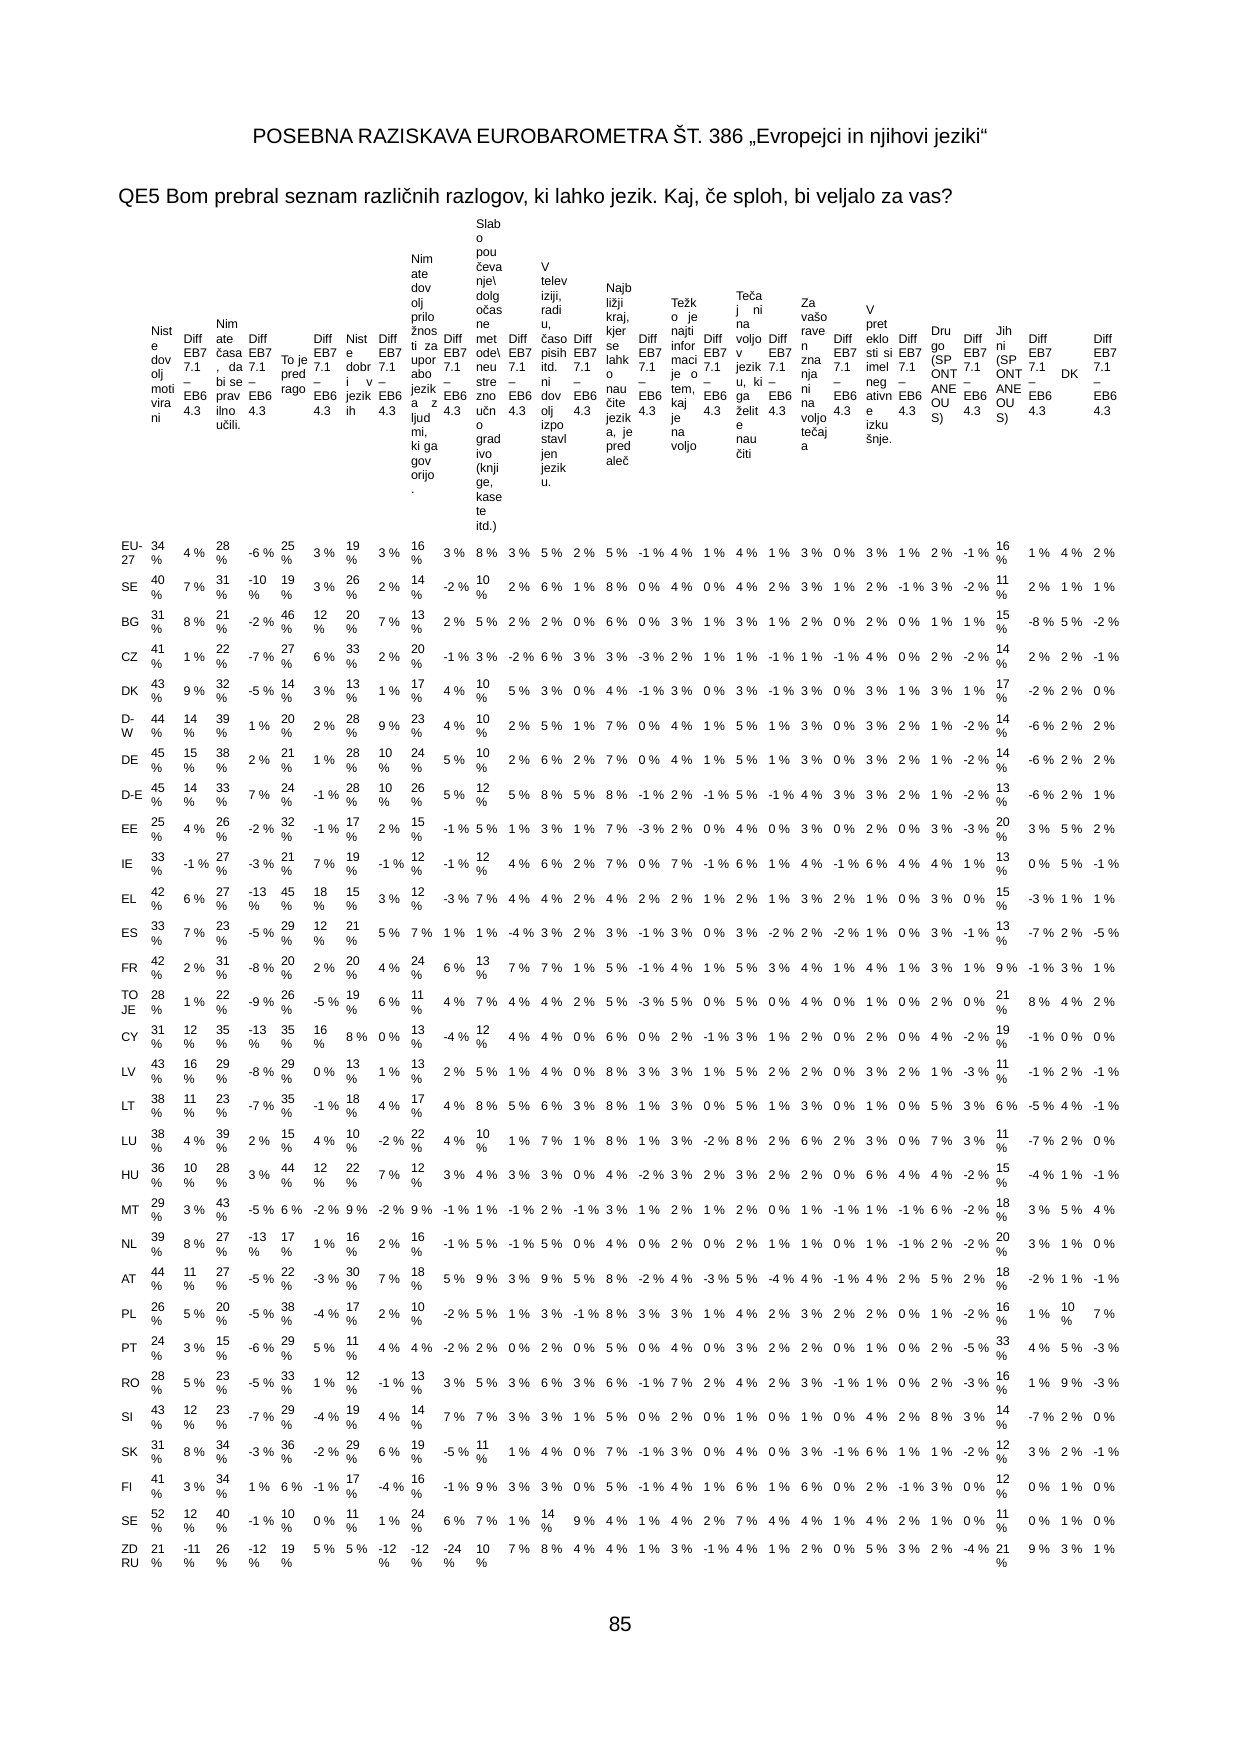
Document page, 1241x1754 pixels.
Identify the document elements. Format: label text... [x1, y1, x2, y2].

table_cell 4 % [798, 778, 830, 812]
table_cell —2 % [960, 1227, 993, 1262]
table_cell 10 % [473, 570, 505, 604]
table_cell 1 % [505, 1123, 538, 1158]
table_cell 3 % [668, 605, 700, 639]
table_cell 12 % [310, 605, 343, 639]
table_header Diff EB77.1 – EB64.3 [505, 213, 538, 535]
table_cell 21 % [213, 605, 245, 639]
table_cell 0 % [700, 1435, 733, 1469]
table_cell 5 % [603, 1331, 635, 1365]
table_cell 7 % [603, 1435, 635, 1469]
table_cell —5 % [245, 1193, 278, 1227]
table_cell 11 % [343, 1331, 375, 1365]
table_cell 5 % [505, 778, 538, 812]
table_cell 3 % [180, 1193, 213, 1227]
table_cell 0 % [700, 1227, 733, 1262]
table_cell 6 % [310, 639, 343, 674]
table_cell 35 % [278, 1020, 310, 1054]
table_cell 1 % [310, 1227, 343, 1262]
table_cell 3 % [473, 639, 505, 674]
table_cell 12 % [408, 881, 440, 916]
table_cell 19 % [278, 570, 310, 604]
table_cell 15 % [993, 605, 1025, 639]
table_cell 27 % [213, 1262, 245, 1296]
table_cell 5 % [733, 708, 765, 743]
table_cell 8 % [603, 1296, 635, 1331]
table_cell 6 % [863, 847, 895, 881]
table_cell 4 % [408, 1331, 440, 1365]
table_cell 0 % [830, 1538, 863, 1573]
table_cell 6 % [538, 847, 570, 881]
table_cell 9 % [180, 674, 213, 708]
table_cell 2 % [1058, 1435, 1090, 1469]
table_cell 35 % [213, 1020, 245, 1054]
table_cell —1 % [1025, 1020, 1058, 1054]
table_cell 3 % [798, 708, 830, 743]
table_cell 4 % [180, 1123, 213, 1158]
table_cell 1 % [635, 1089, 668, 1123]
table_cell 0 % [895, 881, 928, 916]
table_cell 2 % [830, 1123, 863, 1158]
table_cell D-W [118, 708, 148, 743]
table_cell 16 % [993, 535, 1025, 570]
table_cell 4 % [668, 950, 700, 985]
table_cell 12 % [408, 847, 440, 881]
table_cell 16 % [343, 1227, 375, 1262]
table_cell 2 % [798, 1331, 830, 1365]
table_cell 0 % [830, 1331, 863, 1365]
table_cell 16 % [993, 1365, 1025, 1400]
table_cell 44 % [148, 1262, 180, 1296]
table_cell 0 % [960, 1469, 993, 1504]
table_cell —5 % [960, 1331, 993, 1365]
table_cell 0 % [570, 605, 603, 639]
table_cell —1 % [440, 812, 473, 847]
table_header V preteklosti si imel negativne izkušnje. [863, 213, 895, 535]
table_cell 6 % [375, 1435, 408, 1469]
table_cell 3 % [733, 1331, 765, 1365]
table_cell 44 % [148, 708, 180, 743]
table_cell —1 % [505, 1227, 538, 1262]
table_cell 2 % [473, 1331, 505, 1365]
table_cell 4 % [505, 847, 538, 881]
table_cell 6 % [733, 847, 765, 881]
table_cell 21 % [278, 743, 310, 777]
table_cell 1 % [895, 674, 928, 708]
table_cell 6 % [538, 1089, 570, 1123]
table_cell 2 % [635, 881, 668, 916]
table_cell 2 % [245, 1123, 278, 1158]
table_cell 8 % [603, 1262, 635, 1296]
table_cell 5 % [180, 1296, 213, 1331]
table_cell 5 % [1058, 605, 1090, 639]
table_cell 4 % [668, 1262, 700, 1296]
table_cell 3 % [863, 535, 895, 570]
table_cell 4 % [733, 1538, 765, 1573]
table_cell 20 % [278, 708, 310, 743]
table_cell —2 % [375, 1123, 408, 1158]
table_cell 4 % [505, 881, 538, 916]
table_cell 2 % [668, 1020, 700, 1054]
table_cell 5 % [375, 916, 408, 950]
table_cell 1 % [895, 950, 928, 985]
table_header Nimate časa, da bi se pravilno učili. [213, 213, 245, 535]
table_cell 4 % [863, 1400, 895, 1434]
table_cell 12 % [310, 1158, 343, 1192]
table_cell 27 % [213, 1227, 245, 1262]
table_cell 4 % [505, 1020, 538, 1054]
table_cell 32 % [213, 674, 245, 708]
table_cell 2 % [668, 778, 700, 812]
table_cell 1 % [180, 985, 213, 1019]
table_cell 1 % [928, 1504, 960, 1538]
table_cell 26 % [213, 812, 245, 847]
table_cell EU-27 [118, 535, 148, 570]
table_cell —1 % [895, 570, 928, 604]
table_cell 3 % [668, 1296, 700, 1331]
table_cell 14 % [408, 1400, 440, 1434]
table_cell 1 % [928, 605, 960, 639]
table_cell 1 % [700, 639, 733, 674]
table_cell 29 % [213, 1054, 245, 1089]
table_cell 0 % [635, 743, 668, 777]
table_cell 2 % [863, 1296, 895, 1331]
table_cell 2 % [928, 639, 960, 674]
table_cell —4 % [310, 1296, 343, 1331]
table_cell 5 % [863, 1538, 895, 1573]
table_cell 14 % [180, 778, 213, 812]
table_cell 5 % [538, 535, 570, 570]
table_cell 10 % [343, 1123, 375, 1158]
table_cell 12 % [180, 1400, 213, 1434]
table_cell 34 % [213, 1469, 245, 1504]
table_cell 0 % [1090, 674, 1123, 708]
table_cell 2 % [570, 985, 603, 1019]
table_cell —4 % [765, 1262, 798, 1296]
table_cell —5 % [245, 1365, 278, 1400]
table_cell 6 % [798, 1123, 830, 1158]
table_cell 4 % [603, 1158, 635, 1192]
table_cell —1 % [895, 1193, 928, 1227]
table_cell 2 % [1058, 916, 1090, 950]
table_cell 28 % [343, 708, 375, 743]
table_cell 4 % [733, 812, 765, 847]
table_cell 1 % [863, 1193, 895, 1227]
table_cell 14 % [538, 1504, 570, 1538]
table_cell 0 % [895, 1296, 928, 1331]
table_cell 19 % [343, 1400, 375, 1434]
table_cell 4 % [538, 1020, 570, 1054]
table_cell 0 % [635, 570, 668, 604]
table_cell 0 % [895, 1123, 928, 1158]
table_cell 3 % [668, 1435, 700, 1469]
table_cell 17 % [343, 1469, 375, 1504]
table_cell 3 % [798, 535, 830, 570]
table_cell 7 % [310, 847, 343, 881]
table_cell 6 % [538, 743, 570, 777]
table_cell —2 % [505, 639, 538, 674]
table_cell 2 % [245, 743, 278, 777]
table_cell 2 % [570, 847, 603, 881]
table_cell —7 % [245, 1089, 278, 1123]
table_cell 33 % [148, 847, 180, 881]
table_cell 0 % [895, 1020, 928, 1054]
table_cell 17 % [408, 674, 440, 708]
table_cell 0 % [895, 916, 928, 950]
table_cell 13 % [993, 847, 1025, 881]
table_cell 5 % [603, 1400, 635, 1434]
table_cell 31 % [148, 605, 180, 639]
table_cell 0 % [765, 1193, 798, 1227]
table_cell 0 % [700, 1089, 733, 1123]
table_cell —1 % [635, 1435, 668, 1469]
table_cell 19 % [343, 535, 375, 570]
table_cell —1 % [1090, 1262, 1123, 1296]
table_cell 5 % [668, 985, 700, 1019]
table_cell 1 % [863, 1089, 895, 1123]
table_cell 29 % [278, 1331, 310, 1365]
table_cell —1 % [830, 1435, 863, 1469]
table_cell —1 % [895, 1469, 928, 1504]
table_cell 1 % [1025, 1296, 1058, 1331]
table_cell 7 % [603, 743, 635, 777]
table_cell 1 % [700, 881, 733, 916]
table_cell 17 % [278, 1227, 310, 1262]
table_cell —3 % [960, 812, 993, 847]
table_cell 27 % [213, 847, 245, 881]
table_cell 1 % [765, 847, 798, 881]
table_cell IE [118, 847, 148, 881]
table_cell 4 % [798, 985, 830, 1019]
table_cell 0 % [830, 1020, 863, 1054]
table_cell 1 % [765, 605, 798, 639]
table_cell —2 % [245, 605, 278, 639]
table_cell 4 % [603, 1227, 635, 1262]
table_cell —6 % [1025, 708, 1058, 743]
table_cell 1 % [700, 708, 733, 743]
table_cell 2 % [375, 812, 408, 847]
table_cell 1 % [505, 1435, 538, 1469]
table_cell 2 % [505, 605, 538, 639]
table_cell —2 % [830, 916, 863, 950]
table_cell 4 % [310, 1123, 343, 1158]
table_cell ZDRU [118, 1538, 148, 1573]
table_cell —1 % [830, 639, 863, 674]
table_cell 45 % [148, 778, 180, 812]
table_cell 0 % [310, 1504, 343, 1538]
table_cell 0 % [765, 1435, 798, 1469]
table_cell 4 % [668, 535, 700, 570]
table_cell 8 % [1025, 985, 1058, 1019]
table_header Nimate dovolj priložnosti za uporabo jezika z ljudmi, ki ga govorijo. [408, 213, 440, 535]
table_cell 0 % [895, 1089, 928, 1123]
table_cell 1 % [928, 778, 960, 812]
table_cell 1 % [700, 950, 733, 985]
table_cell 1 % [1090, 1538, 1123, 1573]
table_cell 7 % [668, 847, 700, 881]
table_cell 2 % [440, 1054, 473, 1089]
table_cell 2 % [1090, 743, 1123, 777]
table_cell 3 % [765, 950, 798, 985]
table_cell 0 % [960, 1504, 993, 1538]
table_cell 4 % [603, 1538, 635, 1573]
table_cell 3 % [668, 1158, 700, 1192]
table_cell 3 % [538, 674, 570, 708]
table_cell 3 % [960, 1400, 993, 1434]
table_cell 5 % [603, 985, 635, 1019]
table_cell —1 % [635, 950, 668, 985]
table_cell —7 % [245, 639, 278, 674]
table_cell 8 % [538, 1538, 570, 1573]
table_cell 4 % [798, 950, 830, 985]
table_cell 3 % [505, 1400, 538, 1434]
table_cell 5 % [180, 1365, 213, 1400]
table_cell 5 % [928, 1262, 960, 1296]
table_cell 2 % [798, 1054, 830, 1089]
table_cell 36 % [148, 1158, 180, 1192]
table_cell 0 % [1090, 1400, 1123, 1434]
table_cell 3 % [505, 1262, 538, 1296]
table_cell 0 % [700, 570, 733, 604]
table_cell 7 % [1090, 1296, 1123, 1331]
table_cell 1 % [635, 1538, 668, 1573]
table_cell 1 % [635, 1193, 668, 1227]
table_cell 5 % [473, 812, 505, 847]
table_cell —3 % [635, 639, 668, 674]
table_cell —1 % [375, 847, 408, 881]
table_cell —1 % [1025, 1054, 1058, 1089]
table_cell 5 % [1058, 847, 1090, 881]
table_cell 1 % [1025, 1365, 1058, 1400]
table_cell 4 % [570, 1538, 603, 1573]
table_cell 19 % [343, 847, 375, 881]
table_cell 1 % [375, 1054, 408, 1089]
table_cell —11 % [180, 1538, 213, 1573]
table_cell 2 % [798, 1158, 830, 1192]
table_cell —1 % [570, 1193, 603, 1227]
table_cell 43 % [148, 674, 180, 708]
table_cell 4 % [1090, 1193, 1123, 1227]
table_cell 0 % [1025, 1469, 1058, 1504]
table_cell 7 % [180, 916, 213, 950]
table_cell 0 % [700, 812, 733, 847]
table_cell 2 % [1090, 812, 1123, 847]
table_cell FR [118, 950, 148, 985]
table_cell 3 % [603, 1193, 635, 1227]
table_cell 1 % [863, 881, 895, 916]
table_cell 9 % [343, 1193, 375, 1227]
table_cell 4 % [668, 570, 700, 604]
table_cell 0 % [830, 1089, 863, 1123]
table_cell 43 % [148, 1054, 180, 1089]
table_cell 2 % [765, 1296, 798, 1331]
table_cell 2 % [895, 708, 928, 743]
table_cell 2 % [570, 881, 603, 916]
table_cell 13 % [408, 1365, 440, 1400]
table_cell 7 % [180, 570, 213, 604]
table_cell —4 % [375, 1469, 408, 1504]
table_cell —1 % [375, 1365, 408, 1400]
table_cell 13 % [473, 950, 505, 985]
table_cell 2 % [570, 743, 603, 777]
table_cell 52 % [148, 1504, 180, 1538]
table_cell 2 % [668, 1400, 700, 1434]
table_cell 7 % [668, 1365, 700, 1400]
table_cell 18 % [993, 1262, 1025, 1296]
table_cell 28 % [213, 1158, 245, 1192]
table_cell 7 % [603, 812, 635, 847]
table_cell 1 % [928, 743, 960, 777]
table_cell —1 % [635, 1469, 668, 1504]
table_cell 2 % [830, 881, 863, 916]
table_cell 3 % [733, 605, 765, 639]
table_cell 2 % [1090, 708, 1123, 743]
table_cell 2 % [1058, 1123, 1090, 1158]
table_cell 30 % [343, 1262, 375, 1296]
table_cell —8 % [245, 950, 278, 985]
table_cell 11 % [343, 1504, 375, 1538]
table_cell 8 % [603, 570, 635, 604]
table_cell 3 % [928, 950, 960, 985]
table_cell —7 % [245, 1400, 278, 1434]
table_cell 9 % [1058, 1365, 1090, 1400]
table_cell 1 % [375, 674, 408, 708]
table_cell 8 % [603, 1089, 635, 1123]
table_cell —1 % [1090, 639, 1123, 674]
table_cell —9 % [245, 985, 278, 1019]
table_cell 5 % [538, 708, 570, 743]
table_cell 6 % [538, 639, 570, 674]
table_cell —12 % [245, 1538, 278, 1573]
table_cell 3 % [928, 570, 960, 604]
table_cell 6 % [440, 950, 473, 985]
table_cell 1 % [765, 1020, 798, 1054]
table_cell 2 % [375, 639, 408, 674]
table_cell —2 % [960, 570, 993, 604]
table_cell 5 % [733, 985, 765, 1019]
table_cell 5 % [505, 1089, 538, 1123]
table_cell 3 % [798, 812, 830, 847]
table_cell 4 % [538, 985, 570, 1019]
table_cell 2 % [733, 1193, 765, 1227]
table_cell 6 % [603, 1020, 635, 1054]
table_cell 3 % [180, 1469, 213, 1504]
table_cell 3 % [863, 778, 895, 812]
table_cell 41 % [148, 1469, 180, 1504]
table_cell 5 % [473, 1296, 505, 1331]
table_cell 12 % [408, 1158, 440, 1192]
table_cell —2 % [1090, 605, 1123, 639]
table_cell 2 % [1058, 674, 1090, 708]
table_cell 4 % [375, 950, 408, 985]
table_cell 12 % [993, 1435, 1025, 1469]
table_cell 1 % [635, 1123, 668, 1158]
table_cell 2 % [538, 605, 570, 639]
table_cell —3 % [440, 881, 473, 916]
table_cell 15 % [213, 1331, 245, 1365]
table_cell 1 % [928, 1435, 960, 1469]
table_cell 39 % [213, 708, 245, 743]
table_cell —2 % [375, 1193, 408, 1227]
table_cell 2 % [375, 570, 408, 604]
table_cell 17 % [408, 1089, 440, 1123]
table_cell 0 % [505, 1331, 538, 1365]
table_cell 7 % [505, 1538, 538, 1573]
table_cell 0 % [570, 1331, 603, 1365]
table_cell 1 % [505, 1054, 538, 1089]
table_cell D-E [118, 778, 148, 812]
table_cell 7 % [603, 708, 635, 743]
table_cell 21 % [278, 847, 310, 881]
table_cell 3 % [960, 1123, 993, 1158]
table_cell 33 % [278, 1365, 310, 1400]
table_cell 1 % [830, 1504, 863, 1538]
table_cell 9 % [1025, 1538, 1058, 1573]
table_cell 0 % [635, 1400, 668, 1434]
table_cell 3 % [505, 535, 538, 570]
table_cell —1 % [960, 535, 993, 570]
table_cell 7 % [928, 1123, 960, 1158]
table_cell 7 % [538, 950, 570, 985]
table_cell 5 % [603, 535, 635, 570]
table_cell 5 % [505, 674, 538, 708]
table_cell 19 % [408, 1435, 440, 1469]
table_cell 3 % [668, 916, 700, 950]
table_cell —12 % [375, 1538, 408, 1573]
table_cell —1 % [310, 778, 343, 812]
table_cell 19 % [993, 1020, 1025, 1054]
table_cell 3 % [668, 1054, 700, 1089]
table_cell 2 % [765, 1365, 798, 1400]
table_cell —2 % [310, 1435, 343, 1469]
table_cell 1 % [505, 812, 538, 847]
table_cell 8 % [473, 1089, 505, 1123]
table_cell 8 % [538, 778, 570, 812]
table_header Diff EB77.1 – EB64.3 [700, 213, 733, 535]
table_cell 18 % [343, 1089, 375, 1123]
table_cell 9 % [408, 1193, 440, 1227]
table_cell 7 % [538, 1123, 570, 1158]
table_cell 12 % [473, 847, 505, 881]
table_cell 3 % [538, 812, 570, 847]
table_cell 0 % [830, 708, 863, 743]
table_cell 4 % [733, 1435, 765, 1469]
table_cell 4 % [733, 1365, 765, 1400]
table_cell 3 % [538, 1296, 570, 1331]
table_cell 3 % [798, 743, 830, 777]
table_cell 1 % [700, 605, 733, 639]
table_cell 0 % [570, 1158, 603, 1192]
table_cell 3 % [798, 1435, 830, 1469]
table_cell 1 % [830, 570, 863, 604]
table_cell 3 % [1025, 812, 1058, 847]
table_cell 1 % [570, 708, 603, 743]
table_cell EE [118, 812, 148, 847]
table_cell —3 % [1090, 1331, 1123, 1365]
table_cell 42 % [148, 881, 180, 916]
table_cell 2 % [960, 1262, 993, 1296]
table_cell 1 % [245, 708, 278, 743]
table_cell —5 % [310, 985, 343, 1019]
table_cell 26 % [343, 570, 375, 604]
table_cell 0 % [635, 605, 668, 639]
table_cell 1 % [700, 743, 733, 777]
table_cell 0 % [570, 674, 603, 708]
table_cell 14 % [993, 743, 1025, 777]
table_cell 5 % [603, 950, 635, 985]
table_cell 1 % [473, 1193, 505, 1227]
table_cell 6 % [603, 1365, 635, 1400]
table_cell —3 % [700, 1262, 733, 1296]
table_cell 5 % [733, 778, 765, 812]
table_cell —4 % [1025, 1158, 1058, 1192]
table_cell 0 % [1090, 1504, 1123, 1538]
table_cell 38 % [278, 1296, 310, 1331]
table_cell 0 % [1025, 847, 1058, 881]
table_cell 15 % [993, 881, 1025, 916]
table_cell —8 % [245, 1054, 278, 1089]
table_cell CY [118, 1020, 148, 1054]
table_cell 45 % [278, 881, 310, 916]
table_cell 6 % [538, 1365, 570, 1400]
table_cell 22 % [278, 1262, 310, 1296]
table_cell 3 % [863, 1123, 895, 1158]
table_cell 2 % [733, 881, 765, 916]
table_header Niste dovolj motivirani [148, 213, 180, 535]
table_cell 3 % [863, 743, 895, 777]
table_cell 0 % [765, 812, 798, 847]
table_cell 28 % [148, 985, 180, 1019]
table_cell 1 % [570, 1400, 603, 1434]
table_cell —2 % [635, 1262, 668, 1296]
table_cell 38 % [148, 1123, 180, 1158]
table_cell 8 % [180, 1435, 213, 1469]
table_cell 1 % [895, 1435, 928, 1469]
table_cell 3 % [603, 916, 635, 950]
table_cell —8 % [1025, 605, 1058, 639]
table_cell —3 % [960, 1054, 993, 1089]
table_cell 2 % [733, 1227, 765, 1262]
table_header Težko je najti informacije o tem, kaj je na voljo [668, 213, 700, 535]
table_cell —3 % [635, 985, 668, 1019]
table_cell 2 % [765, 1158, 798, 1192]
table_cell MT [118, 1193, 148, 1227]
table_cell 10 % [278, 1504, 310, 1538]
table_cell 4 % [375, 1400, 408, 1434]
table_cell 5 % [1058, 1331, 1090, 1365]
table_cell 3 % [668, 674, 700, 708]
table_cell —6 % [245, 1331, 278, 1365]
table_cell 6 % [863, 1435, 895, 1469]
table_cell 28 % [148, 1365, 180, 1400]
table_cell 10 % [375, 743, 408, 777]
table_header V televiziji, radiu, časopisih itd. ni dovolj izpostavljen jeziku. [538, 213, 570, 535]
table_cell 2 % [505, 743, 538, 777]
table_cell 8 % [343, 1020, 375, 1054]
table_cell 2 % [895, 778, 928, 812]
table_cell 6 % [278, 1469, 310, 1504]
table_cell 3 % [1025, 1227, 1058, 1262]
table_cell 3 % [733, 1020, 765, 1054]
table_cell 1 % [1090, 570, 1123, 604]
table_cell 2 % [928, 535, 960, 570]
table_cell 0 % [1058, 1020, 1090, 1054]
table_cell 5 % [440, 1262, 473, 1296]
table_header Diff EB77.1 – EB64.3 [830, 213, 863, 535]
table_cell —2 % [440, 570, 473, 604]
table_cell 1 % [180, 639, 213, 674]
table_cell —2 % [960, 778, 993, 812]
table_header Diff EB77.1 – EB64.3 [180, 213, 213, 535]
table_cell 4 % [798, 1262, 830, 1296]
table_cell 10 % [180, 1158, 213, 1192]
table_cell 4 % [538, 881, 570, 916]
table_cell —1 % [700, 1538, 733, 1573]
table_cell 1 % [733, 639, 765, 674]
table_cell 0 % [570, 1054, 603, 1089]
table_cell BG [118, 605, 148, 639]
table_cell 0 % [1090, 1020, 1123, 1054]
table_cell 26 % [213, 1538, 245, 1573]
table_cell PT [118, 1331, 148, 1365]
table_cell 2 % [375, 1227, 408, 1262]
table_cell 3 % [440, 1158, 473, 1192]
table_cell 13 % [408, 1054, 440, 1089]
table_cell 10 % [1058, 1296, 1090, 1331]
table_cell 14 % [278, 674, 310, 708]
table_cell 5 % [570, 778, 603, 812]
table_cell 1 % [505, 1296, 538, 1331]
table_cell 24 % [148, 1331, 180, 1365]
table_cell 1 % [505, 1504, 538, 1538]
table_cell 2 % [1090, 535, 1123, 570]
table_cell 4 % [765, 1504, 798, 1538]
table_cell 3 % [960, 1089, 993, 1123]
table_cell 6 % [375, 985, 408, 1019]
table_cell 2 % [1058, 1400, 1090, 1434]
table_cell 5 % [473, 1227, 505, 1262]
table_cell 2 % [798, 1020, 830, 1054]
table_cell 17 % [343, 812, 375, 847]
table_cell 16 % [408, 1227, 440, 1262]
table_cell 15 % [278, 1123, 310, 1158]
table_cell 4 % [928, 1158, 960, 1192]
table_cell 7 % [375, 1158, 408, 1192]
table_cell 3 % [538, 1400, 570, 1434]
table_header Diff EB77.1 – EB64.3 [570, 213, 603, 535]
table_cell 3 % [733, 916, 765, 950]
table_cell —1 % [765, 674, 798, 708]
table_cell —1 % [830, 1262, 863, 1296]
table_cell 2 % [375, 1296, 408, 1331]
table_cell 2 % [895, 1504, 928, 1538]
table_cell 5 % [733, 743, 765, 777]
table_cell 1 % [928, 708, 960, 743]
table_cell —1 % [440, 1469, 473, 1504]
table_cell 3 % [733, 674, 765, 708]
table_cell 25 % [278, 535, 310, 570]
table_cell 2 % [1058, 708, 1090, 743]
table_cell 1 % [863, 916, 895, 950]
table_cell —5 % [1025, 1089, 1058, 1123]
table_cell —2 % [960, 1435, 993, 1469]
table_header Diff EB77.1 – EB64.3 [1090, 213, 1123, 535]
table_cell 1 % [570, 1123, 603, 1158]
table_cell —10 % [245, 570, 278, 604]
table_cell 2 % [1058, 743, 1090, 777]
table_cell 1 % [863, 1227, 895, 1262]
table_cell 4 % [1058, 1089, 1090, 1123]
table_cell 3 % [928, 812, 960, 847]
table_cell —1 % [1090, 1435, 1123, 1469]
table_cell 0 % [635, 847, 668, 881]
table_header Diff EB77.1 – EB64.3 [440, 213, 473, 535]
table_cell 31 % [213, 570, 245, 604]
table_cell 4 % [668, 743, 700, 777]
table_cell 2 % [668, 639, 700, 674]
table_header Diff EB77.1 – EB64.3 [765, 213, 798, 535]
table_cell 1 % [1058, 1504, 1090, 1538]
table_cell 29 % [148, 1193, 180, 1227]
table_cell —1 % [440, 847, 473, 881]
table_cell 3 % [310, 570, 343, 604]
table_cell —5 % [245, 674, 278, 708]
table_cell 5 % [473, 605, 505, 639]
table_cell 4 % [928, 847, 960, 881]
table_cell 7 % [505, 950, 538, 985]
table_cell 2 % [895, 1400, 928, 1434]
table_cell 1 % [1058, 1158, 1090, 1192]
table_cell 39 % [148, 1227, 180, 1262]
table_cell 4 % [668, 1504, 700, 1538]
table_cell 13 % [408, 1020, 440, 1054]
table_cell 4 % [895, 847, 928, 881]
table_cell 20 % [408, 639, 440, 674]
table_cell 17 % [343, 1296, 375, 1331]
table_cell 0 % [830, 535, 863, 570]
table_cell —1 % [765, 778, 798, 812]
table_cell 3 % [863, 674, 895, 708]
table_cell —4 % [310, 1400, 343, 1434]
table_cell 3 % [895, 1538, 928, 1573]
table_cell 0 % [830, 743, 863, 777]
table_cell 43 % [148, 1400, 180, 1434]
table_cell 9 % [570, 1504, 603, 1538]
table_cell —1 % [635, 778, 668, 812]
table_cell 2 % [895, 743, 928, 777]
table_cell 13 % [408, 605, 440, 639]
table_cell —6 % [245, 535, 278, 570]
table_cell 1 % [570, 812, 603, 847]
table_header To je predrago [278, 213, 310, 535]
table_cell 1 % [700, 1193, 733, 1227]
table_cell 5 % [310, 1538, 343, 1573]
table_cell 16 % [408, 535, 440, 570]
table_cell 39 % [213, 1123, 245, 1158]
table_header Diff EB77.1 – EB64.3 [895, 213, 928, 535]
table_cell 0 % [570, 1020, 603, 1054]
text QE5 Bom prebral seznam različnih razlogov, ki lahko jezik. Kaj, če sploh, bi veljalo za vas? [118, 183, 1122, 207]
table_cell 1 % [830, 950, 863, 985]
table_cell —1 % [960, 916, 993, 950]
table_cell 13 % [343, 674, 375, 708]
table_cell 3 % [668, 1538, 700, 1573]
table_cell 0 % [960, 881, 993, 916]
table_cell 3 % [733, 1158, 765, 1192]
table_cell 0 % [375, 1020, 408, 1054]
table_cell 20 % [213, 1296, 245, 1331]
table_cell 2 % [863, 605, 895, 639]
table_cell 1 % [863, 1331, 895, 1365]
table_cell 24 % [408, 950, 440, 985]
table_cell 43 % [213, 1193, 245, 1227]
table_cell —1 % [830, 1193, 863, 1227]
table_cell —1 % [1090, 1158, 1123, 1192]
table_cell 34 % [213, 1435, 245, 1469]
table_cell —1 % [635, 674, 668, 708]
table_cell —5 % [440, 1435, 473, 1469]
table_cell 1 % [798, 1193, 830, 1227]
table_cell 4 % [1058, 535, 1090, 570]
table_cell —1 % [440, 1193, 473, 1227]
table_cell 0 % [635, 1227, 668, 1262]
table_cell 0 % [570, 1435, 603, 1469]
table_cell —1 % [440, 1227, 473, 1262]
table_cell 14 % [993, 639, 1025, 674]
table_cell 4 % [375, 1331, 408, 1365]
table_cell 1 % [440, 916, 473, 950]
table_cell 1 % [700, 535, 733, 570]
table_cell —3 % [960, 1365, 993, 1400]
table_cell 3 % [1058, 1538, 1090, 1573]
table_header Niste dobri v jezikih [343, 213, 375, 535]
table_cell 6 % [863, 1158, 895, 1192]
table_cell 4 % [668, 708, 700, 743]
table_cell —2 % [960, 1020, 993, 1054]
table_cell 3 % [310, 535, 343, 570]
table_cell 12 % [473, 1020, 505, 1054]
table_cell 0 % [635, 1020, 668, 1054]
table_cell 1 % [570, 570, 603, 604]
table_cell 0 % [635, 1331, 668, 1365]
table_cell 1 % [765, 1227, 798, 1262]
table_cell 1 % [960, 847, 993, 881]
table_cell 34 % [148, 535, 180, 570]
table_cell 2 % [1058, 639, 1090, 674]
table_cell —2 % [960, 1296, 993, 1331]
table_cell 6 % [798, 1469, 830, 1504]
table_cell 3 % [635, 1054, 668, 1089]
table_cell 26 % [148, 1296, 180, 1331]
table_header [118, 213, 148, 535]
table_cell —4 % [960, 1538, 993, 1573]
table_cell 1 % [1090, 881, 1123, 916]
table_cell 38 % [148, 1089, 180, 1123]
table_cell 5 % [928, 1089, 960, 1123]
table_cell 21 % [148, 1538, 180, 1573]
table_cell 14 % [993, 1400, 1025, 1434]
table_cell 1 % [700, 1054, 733, 1089]
table_cell 3 % [245, 1158, 278, 1192]
table_cell 29 % [278, 916, 310, 950]
table_cell 1 % [375, 1504, 408, 1538]
table_cell 1 % [1058, 1469, 1090, 1504]
table_cell 3 % [570, 1365, 603, 1400]
table_cell —2 % [440, 1331, 473, 1365]
table_cell 4 % [668, 1331, 700, 1365]
table_cell 44 % [278, 1158, 310, 1192]
table_cell 20 % [993, 1227, 1025, 1262]
table_cell 12 % [473, 778, 505, 812]
table_cell 2 % [765, 1123, 798, 1158]
table_cell 0 % [895, 639, 928, 674]
table_cell 4 % [1025, 1331, 1058, 1365]
table_cell 5 % [733, 1089, 765, 1123]
table_cell 5 % [473, 1054, 505, 1089]
table_cell 2 % [928, 985, 960, 1019]
table_cell 3 % [1025, 1435, 1058, 1469]
table_cell —1 % [1090, 1054, 1123, 1089]
table_cell 2 % [310, 950, 343, 985]
table_cell —1 % [310, 1089, 343, 1123]
table_cell —2 % [960, 639, 993, 674]
table_cell —1 % [895, 1227, 928, 1262]
table_cell 0 % [1090, 1469, 1123, 1504]
table_cell 18 % [993, 1193, 1025, 1227]
table_cell —1 % [245, 1504, 278, 1538]
table_cell 6 % [440, 1504, 473, 1538]
table_cell 10 % [408, 1296, 440, 1331]
table_cell —13 % [245, 881, 278, 916]
table_cell —1 % [700, 847, 733, 881]
table_cell —5 % [1090, 916, 1123, 950]
table_cell 20 % [993, 812, 1025, 847]
table_cell 8 % [733, 1123, 765, 1158]
table_cell FI [118, 1469, 148, 1504]
table_cell 13 % [993, 778, 1025, 812]
table_cell 8 % [180, 1227, 213, 1262]
table_cell 4 % [798, 847, 830, 881]
table_cell 1 % [700, 1469, 733, 1504]
table_cell 33 % [343, 639, 375, 674]
table_cell 5 % [310, 1331, 343, 1365]
table_cell —1 % [635, 916, 668, 950]
table_cell SE [118, 570, 148, 604]
table_cell 4 % [733, 570, 765, 604]
table_cell 0 % [700, 1331, 733, 1365]
table_header Za vašo raven znanja ni na voljo tečaja [798, 213, 830, 535]
table_cell 2 % [1025, 570, 1058, 604]
table_cell 2 % [1058, 1054, 1090, 1089]
table_cell 1 % [765, 535, 798, 570]
table_cell 3 % [505, 1365, 538, 1400]
table_cell 4 % [863, 639, 895, 674]
table_cell 16 % [180, 1054, 213, 1089]
table_cell —24 % [440, 1538, 473, 1573]
table_cell 6 % [928, 1193, 960, 1227]
table_cell 2 % [928, 1538, 960, 1573]
table_cell 1 % [928, 1054, 960, 1089]
table_cell 2 % [830, 1296, 863, 1331]
table_cell 7 % [375, 1262, 408, 1296]
table_cell 2 % [310, 708, 343, 743]
table_cell 4 % [928, 1020, 960, 1054]
table_cell 0 % [830, 1158, 863, 1192]
table_cell —2 % [960, 1158, 993, 1192]
table_cell —2 % [1025, 674, 1058, 708]
table_cell 2 % [1025, 639, 1058, 674]
table_cell 0 % [895, 605, 928, 639]
table_cell 3 % [603, 639, 635, 674]
table_cell 11 % [993, 1054, 1025, 1089]
table_cell 7 % [473, 1504, 505, 1538]
table_cell —2 % [635, 1158, 668, 1192]
table_cell 0 % [830, 605, 863, 639]
table_cell 45 % [148, 743, 180, 777]
table_cell 3 % [440, 1365, 473, 1400]
table_cell 24 % [408, 1504, 440, 1538]
table_cell 5 % [603, 1469, 635, 1504]
table_cell 2 % [895, 1262, 928, 1296]
table_cell 0 % [1090, 1227, 1123, 1262]
table_cell 29 % [278, 1400, 310, 1434]
table_cell 5 % [570, 1262, 603, 1296]
table_cell 21 % [993, 1538, 1025, 1573]
table_cell 3 % [570, 1089, 603, 1123]
table_cell 7 % [603, 847, 635, 881]
table_cell 33 % [213, 778, 245, 812]
table_cell 1 % [765, 1538, 798, 1573]
table_cell 16 % [408, 1469, 440, 1504]
table_cell —1 % [700, 1020, 733, 1054]
table_cell 1 % [765, 708, 798, 743]
table_cell 1 % [1090, 778, 1123, 812]
table_cell 9 % [993, 950, 1025, 985]
table_cell 4 % [733, 1296, 765, 1331]
table_cell 1 % [1058, 881, 1090, 916]
table_cell 27 % [213, 881, 245, 916]
table_cell SK [118, 1435, 148, 1469]
table_cell 1 % [635, 1504, 668, 1538]
table_cell 1 % [1025, 535, 1058, 570]
table_cell 0 % [700, 916, 733, 950]
table_cell 2 % [668, 812, 700, 847]
table_cell —2 % [765, 916, 798, 950]
table_cell 0 % [895, 1365, 928, 1400]
table_cell 10 % [473, 1538, 505, 1573]
table_cell 3 % [928, 916, 960, 950]
table_cell 23 % [213, 1089, 245, 1123]
table_cell 0 % [830, 1400, 863, 1434]
table_cell 3 % [538, 1158, 570, 1192]
table_cell 1 % [733, 1400, 765, 1434]
table_cell 22 % [213, 639, 245, 674]
table_cell SI [118, 1400, 148, 1434]
table_cell 29 % [278, 1054, 310, 1089]
table_cell TO JE [118, 985, 148, 1019]
table_cell 1 % [765, 1469, 798, 1504]
table_cell 3 % [570, 639, 603, 674]
table_header DK [1058, 213, 1090, 535]
table_cell 2 % [863, 812, 895, 847]
table_cell 35 % [278, 1089, 310, 1123]
table_cell 24 % [408, 743, 440, 777]
table_header Diff EB77.1 – EB64.3 [1025, 213, 1058, 535]
table_cell —7 % [1025, 1123, 1058, 1158]
table_cell 3 % [375, 535, 408, 570]
table_cell 4 % [473, 1158, 505, 1192]
table_cell —7 % [1025, 1400, 1058, 1434]
table_cell 11 % [993, 1504, 1025, 1538]
table_cell 0 % [895, 1331, 928, 1365]
table_cell 6 % [538, 570, 570, 604]
table_cell —2 % [960, 708, 993, 743]
table_cell 2 % [928, 1227, 960, 1262]
table_cell 40 % [148, 570, 180, 604]
table_cell 29 % [343, 1435, 375, 1469]
table_cell 2 % [765, 1054, 798, 1089]
table_cell 1 % [863, 985, 895, 1019]
table_cell 6 % [278, 1193, 310, 1227]
table_cell 27 % [278, 639, 310, 674]
table_cell 9 % [375, 708, 408, 743]
table_cell 1 % [798, 1227, 830, 1262]
table_cell 3 % [798, 1365, 830, 1400]
table_cell —1 % [830, 847, 863, 881]
table_cell 7 % [440, 1400, 473, 1434]
table_cell 2 % [505, 570, 538, 604]
table_header Diff EB77.1 – EB64.3 [245, 213, 278, 535]
table_cell 3 % [798, 570, 830, 604]
table_cell 14 % [180, 708, 213, 743]
table_cell 13 % [993, 916, 1025, 950]
table_cell 0 % [830, 674, 863, 708]
table_cell 2 % [765, 1331, 798, 1365]
table_cell 2 % [895, 1054, 928, 1089]
table_cell 0 % [765, 985, 798, 1019]
table_cell —2 % [440, 1296, 473, 1331]
table_cell 12 % [180, 1020, 213, 1054]
table_cell 20 % [343, 950, 375, 985]
table_cell 41 % [148, 639, 180, 674]
table_cell 0 % [1025, 1504, 1058, 1538]
table_cell 2 % [538, 1331, 570, 1365]
table_cell 0 % [570, 1469, 603, 1504]
table_cell 0 % [830, 1227, 863, 1262]
table_cell 1 % [310, 743, 343, 777]
table_header Diff EB77.1 – EB64.3 [960, 213, 993, 535]
table_cell 0 % [700, 1400, 733, 1434]
table_cell 19 % [278, 1538, 310, 1573]
table_cell 6 % [993, 1089, 1025, 1123]
table_cell 2 % [700, 1365, 733, 1400]
table_cell 1 % [960, 605, 993, 639]
table_cell 8 % [473, 535, 505, 570]
table_cell 9 % [538, 1262, 570, 1296]
table_cell 20 % [343, 605, 375, 639]
table_cell 2 % [863, 570, 895, 604]
table_cell —5 % [245, 916, 278, 950]
table_cell 4 % [603, 674, 635, 708]
table_cell 28 % [213, 535, 245, 570]
table_cell —1 % [635, 535, 668, 570]
table_cell 15 % [343, 881, 375, 916]
table_cell 1 % [895, 535, 928, 570]
table_cell 1 % [765, 881, 798, 916]
table_cell 7 % [245, 778, 278, 812]
table_cell —3 % [245, 1435, 278, 1469]
table_cell 3 % [538, 916, 570, 950]
table_cell 13 % [343, 1054, 375, 1089]
table_cell 18 % [310, 881, 343, 916]
table_cell 4 % [863, 1504, 895, 1538]
table_cell 8 % [603, 1123, 635, 1158]
table_cell 4 % [668, 1469, 700, 1504]
table_cell 17 % [993, 674, 1025, 708]
table_cell 12 % [993, 1469, 1025, 1504]
table_cell —4 % [440, 1020, 473, 1054]
table_cell —1 % [505, 1193, 538, 1227]
table_cell 0 % [635, 708, 668, 743]
table_cell 10 % [473, 674, 505, 708]
table_header Slabo poučevanje\ dolgočasne metode\ neustrezno učno gradivo (knjige, kasete itd.) [473, 213, 505, 535]
table_cell 1 % [960, 950, 993, 985]
table_cell —3 % [245, 847, 278, 881]
table_cell 2 % [538, 1193, 570, 1227]
table_cell 1 % [245, 1469, 278, 1504]
table_cell 5 % [1058, 1193, 1090, 1227]
table_cell 23 % [213, 1365, 245, 1400]
table_cell —1 % [765, 639, 798, 674]
table_cell 11 % [408, 985, 440, 1019]
table_cell 1 % [863, 1365, 895, 1400]
table_cell 31 % [213, 950, 245, 985]
table_cell 5 % [1058, 812, 1090, 847]
table_cell 3 % [798, 881, 830, 916]
table_cell ES [118, 916, 148, 950]
table_cell 31 % [148, 1435, 180, 1469]
table_cell 3 % [180, 1331, 213, 1365]
table_cell 33 % [148, 916, 180, 950]
table_cell 5 % [440, 743, 473, 777]
table_cell —6 % [1025, 743, 1058, 777]
table_cell 2 % [1058, 778, 1090, 812]
table_cell 6 % [180, 881, 213, 916]
table_cell —1 % [440, 639, 473, 674]
table_cell 1 % [1058, 570, 1090, 604]
table_cell 0 % [700, 985, 733, 1019]
table_cell 26 % [408, 778, 440, 812]
table_cell 1 % [1058, 1227, 1090, 1262]
table_cell 25 % [148, 812, 180, 847]
table_cell 42 % [148, 950, 180, 985]
table_cell —1 % [830, 1365, 863, 1400]
table_cell 3 % [1025, 1193, 1058, 1227]
table_cell —1 % [570, 1296, 603, 1331]
table_cell 0 % [765, 1400, 798, 1434]
table_cell 2 % [668, 881, 700, 916]
table_cell 5 % [733, 1262, 765, 1296]
table_cell 1 % [310, 1365, 343, 1400]
table_cell 4 % [505, 985, 538, 1019]
table_cell —3 % [635, 812, 668, 847]
table_cell 3 % [668, 1123, 700, 1158]
table_cell 12 % [180, 1504, 213, 1538]
table_cell 20 % [278, 950, 310, 985]
table_cell 0 % [895, 985, 928, 1019]
table_cell 9 % [473, 1469, 505, 1504]
table_cell 5 % [733, 950, 765, 985]
table_cell 8 % [928, 1400, 960, 1434]
table_cell 19 % [343, 985, 375, 1019]
table_cell 4 % [440, 708, 473, 743]
table_cell —2 % [960, 1193, 993, 1227]
table_cell 2 % [180, 950, 213, 985]
table_cell 14 % [408, 570, 440, 604]
table_cell —2 % [960, 743, 993, 777]
table_cell 5 % [538, 1227, 570, 1262]
table_cell 7 % [375, 605, 408, 639]
table_cell 2 % [440, 605, 473, 639]
table_cell 4 % [798, 1504, 830, 1538]
table_cell 2 % [928, 1331, 960, 1365]
table_cell —1 % [635, 1365, 668, 1400]
table_cell —1 % [310, 812, 343, 847]
table_cell 3 % [798, 1296, 830, 1331]
table_cell DK [118, 674, 148, 708]
table_cell LV [118, 1054, 148, 1089]
table_header Drugo (SPONTANEOUS) [928, 213, 960, 535]
table_cell NL [118, 1227, 148, 1262]
table_cell 14 % [993, 708, 1025, 743]
table_cell 5 % [440, 778, 473, 812]
table_cell 31 % [148, 1020, 180, 1054]
table_cell 2 % [798, 1538, 830, 1573]
table_cell —13 % [245, 1227, 278, 1262]
table_cell 1 % [798, 639, 830, 674]
table_cell CZ [118, 639, 148, 674]
table_cell —2 % [1025, 1262, 1058, 1296]
table_cell —1 % [1025, 950, 1058, 985]
table_cell 10 % [473, 743, 505, 777]
table_cell —1 % [310, 1469, 343, 1504]
table_cell 3 % [863, 1054, 895, 1089]
table_cell 6 % [603, 605, 635, 639]
table_cell 15 % [993, 1158, 1025, 1192]
table_cell 4 % [895, 1158, 928, 1192]
table_cell AT [118, 1262, 148, 1296]
table_cell 7 % [473, 1400, 505, 1434]
table_cell DE [118, 743, 148, 777]
table_cell 0 % [570, 1227, 603, 1262]
table_cell 2 % [570, 535, 603, 570]
table_cell 2 % [570, 916, 603, 950]
table_cell 1 % [570, 950, 603, 985]
table_cell 4 % [440, 1123, 473, 1158]
table_cell 8 % [603, 778, 635, 812]
table_cell 2 % [798, 605, 830, 639]
table_cell 32 % [278, 812, 310, 847]
table_cell —5 % [245, 1262, 278, 1296]
table_header Diff EB77.1 – EB64.3 [310, 213, 343, 535]
table_cell 3 % [375, 881, 408, 916]
table_cell 1 % [473, 916, 505, 950]
table_cell 3 % [635, 1296, 668, 1331]
table_cell 6 % [733, 1469, 765, 1504]
table_cell 3 % [310, 674, 343, 708]
table_cell —12 % [408, 1538, 440, 1573]
table_cell 24 % [278, 778, 310, 812]
table_cell 3 % [928, 674, 960, 708]
table_cell 16 % [993, 1296, 1025, 1331]
table_cell 0 % [700, 674, 733, 708]
table_cell 12 % [310, 916, 343, 950]
table_cell —6 % [1025, 778, 1058, 812]
table_cell 46 % [278, 605, 310, 639]
table_cell 4 % [440, 1089, 473, 1123]
table_cell —13 % [245, 1020, 278, 1054]
table_cell —3 % [310, 1262, 343, 1296]
table_cell 3 % [440, 535, 473, 570]
table_cell 2 % [668, 1227, 700, 1262]
table_cell —4 % [505, 916, 538, 950]
table_cell 40 % [213, 1504, 245, 1538]
table_cell 3 % [928, 1469, 960, 1504]
table_cell 4 % [863, 950, 895, 985]
table_cell HU [118, 1158, 148, 1192]
table_cell 4 % [538, 1054, 570, 1089]
table_cell 8 % [603, 1054, 635, 1089]
table_header Najbližji kraj, kjer se lahko naučite jezika, je predaleč [603, 213, 635, 535]
table_cell 15 % [408, 812, 440, 847]
table_cell 4 % [863, 1262, 895, 1296]
table_cell —3 % [1025, 881, 1058, 916]
table_cell 7 % [473, 985, 505, 1019]
table_cell 1 % [1090, 950, 1123, 985]
table_header Diff EB77.1 – EB64.3 [635, 213, 668, 535]
table_header Jih ni (SPONTANEOUS) [993, 213, 1025, 535]
table_cell 2 % [668, 1193, 700, 1227]
table_cell 3 % [505, 1158, 538, 1192]
table_cell LU [118, 1123, 148, 1158]
table_cell PL [118, 1296, 148, 1331]
table_cell 4 % [603, 881, 635, 916]
table_cell 2 % [798, 916, 830, 950]
table_cell —2 % [310, 1193, 343, 1227]
table_cell 1 % [798, 1400, 830, 1434]
table_cell —1 % [180, 847, 213, 881]
table_cell 11 % [473, 1435, 505, 1469]
table_cell —1 % [700, 778, 733, 812]
table_cell 7 % [408, 916, 440, 950]
table_cell 2 % [700, 1504, 733, 1538]
table_cell 22 % [343, 1158, 375, 1192]
table_cell EL [118, 881, 148, 916]
table_cell 4 % [375, 1089, 408, 1123]
table_cell 11 % [993, 570, 1025, 604]
table_cell 0 % [830, 985, 863, 1019]
table_header Tečaj ni na voljo v jeziku, ki ga želite naučiti [733, 213, 765, 535]
table_cell LT [118, 1089, 148, 1123]
table_cell 11 % [180, 1262, 213, 1296]
table_cell —3 % [1090, 1365, 1123, 1400]
table_cell 2 % [1090, 985, 1123, 1019]
table_cell 4 % [538, 1435, 570, 1469]
table_cell 4 % [1058, 985, 1090, 1019]
table_cell 11 % [993, 1123, 1025, 1158]
table_cell 22 % [213, 985, 245, 1019]
table_cell 1 % [765, 743, 798, 777]
table_cell 3 % [1058, 950, 1090, 985]
table_cell 0 % [1090, 1123, 1123, 1158]
table_cell 3 % [538, 1469, 570, 1504]
table_cell 5 % [473, 1365, 505, 1400]
table_cell 28 % [343, 778, 375, 812]
table_cell 0 % [830, 1054, 863, 1089]
table_cell 3 % [928, 881, 960, 916]
table_cell 1 % [765, 1089, 798, 1123]
table_cell 11 % [180, 1089, 213, 1123]
table_cell 0 % [310, 1054, 343, 1089]
table_cell 4 % [440, 985, 473, 1019]
table_cell 2 % [863, 1469, 895, 1504]
table_cell SE [118, 1504, 148, 1538]
table_cell 0 % [830, 1469, 863, 1504]
table_cell 38 % [213, 743, 245, 777]
table_cell —1 % [1090, 847, 1123, 881]
table_cell RO [118, 1365, 148, 1400]
table_cell 16 % [310, 1020, 343, 1054]
table_cell 1 % [1058, 1262, 1090, 1296]
table_cell 33 % [993, 1331, 1025, 1365]
table_cell 4 % [440, 674, 473, 708]
table_cell 3 % [830, 778, 863, 812]
table_cell 0 % [960, 985, 993, 1019]
table_cell —1 % [1090, 1089, 1123, 1123]
table_cell 2 % [863, 1020, 895, 1054]
table_cell 9 % [473, 1262, 505, 1296]
table_cell 3 % [668, 1089, 700, 1123]
table_cell 2 % [700, 1158, 733, 1192]
table_cell 2 % [765, 570, 798, 604]
table_cell 0 % [830, 812, 863, 847]
table_cell 1 % [700, 1296, 733, 1331]
table_cell 18 % [408, 1262, 440, 1296]
table_cell 7 % [733, 1504, 765, 1538]
table_cell 5 % [343, 1538, 375, 1573]
table_cell 5 % [733, 1054, 765, 1089]
table_cell 2 % [928, 1365, 960, 1400]
table_cell 21 % [993, 985, 1025, 1019]
table_cell 8 % [180, 605, 213, 639]
table_cell 7 % [473, 881, 505, 916]
table_cell 23 % [408, 708, 440, 743]
table_cell 23 % [213, 916, 245, 950]
table_cell 10 % [473, 1123, 505, 1158]
table_cell 4 % [180, 535, 213, 570]
table_cell 26 % [278, 985, 310, 1019]
table_cell 10 % [375, 778, 408, 812]
table_cell 0 % [895, 812, 928, 847]
table_cell 3 % [798, 1089, 830, 1123]
table_cell —2 % [700, 1123, 733, 1158]
table_cell —7 % [1025, 916, 1058, 950]
table_cell 4 % [733, 535, 765, 570]
table_cell 3 % [505, 1469, 538, 1504]
table_cell —5 % [245, 1296, 278, 1331]
table_cell —2 % [245, 812, 278, 847]
table_cell 4 % [603, 1504, 635, 1538]
table_cell 4 % [180, 812, 213, 847]
table_cell 1 % [960, 674, 993, 708]
table_cell 28 % [343, 743, 375, 777]
table_cell 2 % [505, 708, 538, 743]
table_cell 15 % [180, 743, 213, 777]
table_cell 12 % [343, 1365, 375, 1400]
table_header Diff EB77.1 – EB64.3 [375, 213, 408, 535]
table_cell 3 % [798, 674, 830, 708]
table_cell 22 % [408, 1123, 440, 1158]
table_cell 23 % [213, 1400, 245, 1434]
table_cell 21 % [343, 916, 375, 950]
table_cell 3 % [863, 708, 895, 743]
table_cell 1 % [928, 1296, 960, 1331]
table_cell 36 % [278, 1435, 310, 1469]
table_cell 10 % [473, 708, 505, 743]
